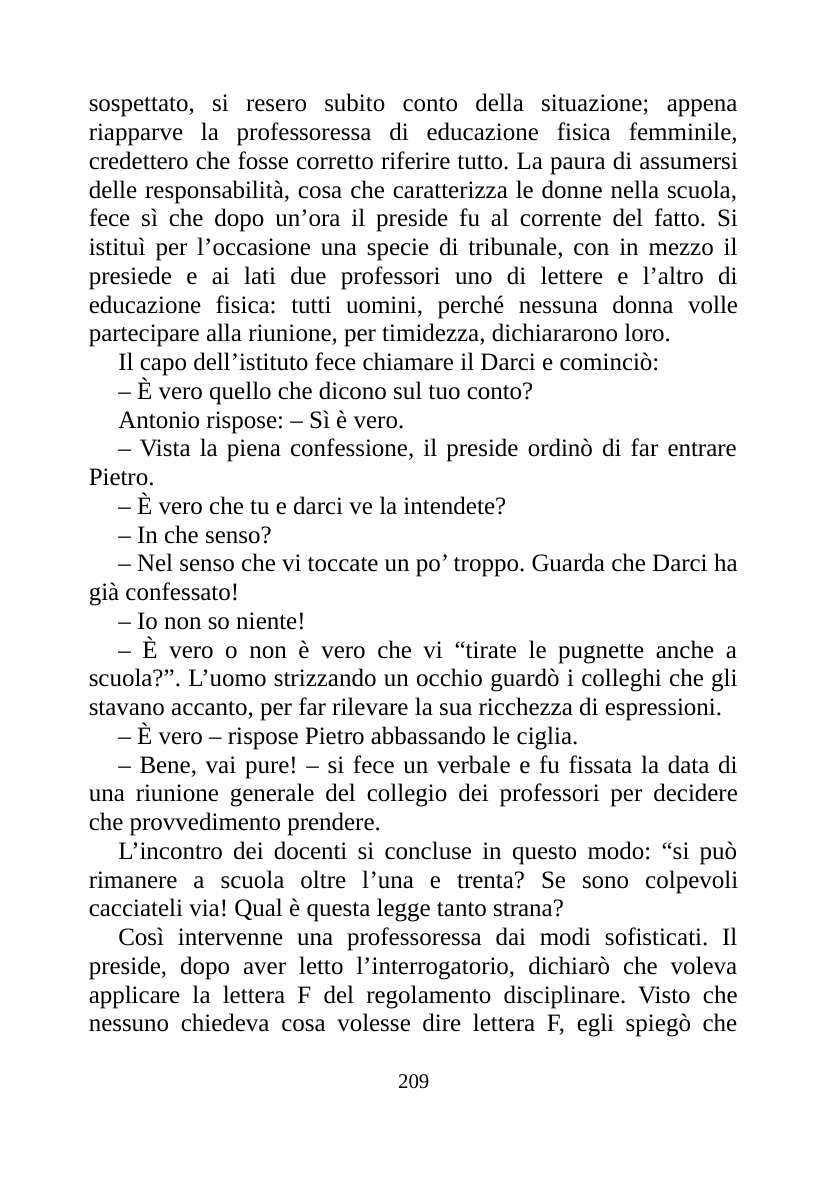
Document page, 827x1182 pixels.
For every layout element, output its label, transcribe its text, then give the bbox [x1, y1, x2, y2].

text – Io non so niente! [88, 606, 738, 635]
text L’incontro dei docenti si concluse in questo modo: “si può rimanere a scuola oltre l’una e trenta? Se sono colpevoli cacciateli via! Qual è questa legge tanto strana? [88, 836, 738, 922]
text – È vero quello che dicono sul tuo conto? [88, 376, 738, 405]
text – È vero che tu e darci ve la intendete? [88, 491, 738, 520]
text – In che senso? [88, 520, 738, 548]
text – Nel senso che vi toccate un po’ troppo. Guarda che Darci ha già confessato! [88, 548, 738, 606]
text – Vista la piena confessione, il preside ordinò di far entrare Pietro. [88, 433, 738, 491]
text – È vero – rispose Pietro abbassando le ciglia. [88, 721, 738, 750]
text Il capo dell’istituto fece chiamare il Darci e cominciò: [88, 347, 738, 376]
text Antonio rispose: – Sì è vero. [88, 405, 738, 433]
text Così intervenne una professoressa dai modi sofisticati. Il preside, dopo aver letto l’interrogatorio, dichiarò che voleva applicare la lettera F del regolamento disciplinare. Visto che nessuno chiedeva cosa volesse dire lettera F, egli spiegò che [88, 922, 738, 1037]
text – È vero o non è vero che vi “tirate le pugnette anche a scuola?”. L’uomo strizzando un occhio guardò i colleghi che gli stavano accanto, per far rilevare la sua ricchezza di espressioni. [88, 635, 738, 721]
text sospettato, si resero subito conto della situazione; appena riapparve la professoressa di educazione fisica femminile, credettero che fosse corretto riferire tutto. La paura di assumersi delle responsabilità, cosa che caratterizza le donne nella scuola, fece sì che dopo un’ora il preside fu al corrente del fatto. Si istituì per l’occasione una specie di tribunale, con in mezzo il presiede e ai lati due professori uno di lettere e l’altro di educazione fisica: tutti uomini, perché nessuna donna volle partecipare alla riunione, per timidezza, dichiararono loro. [88, 88, 738, 347]
text – Bene, vai pure! – si fece un verbale e fu fissata la data di una riunione generale del collegio dei professori per decidere che provvedimento prendere. [88, 750, 738, 836]
